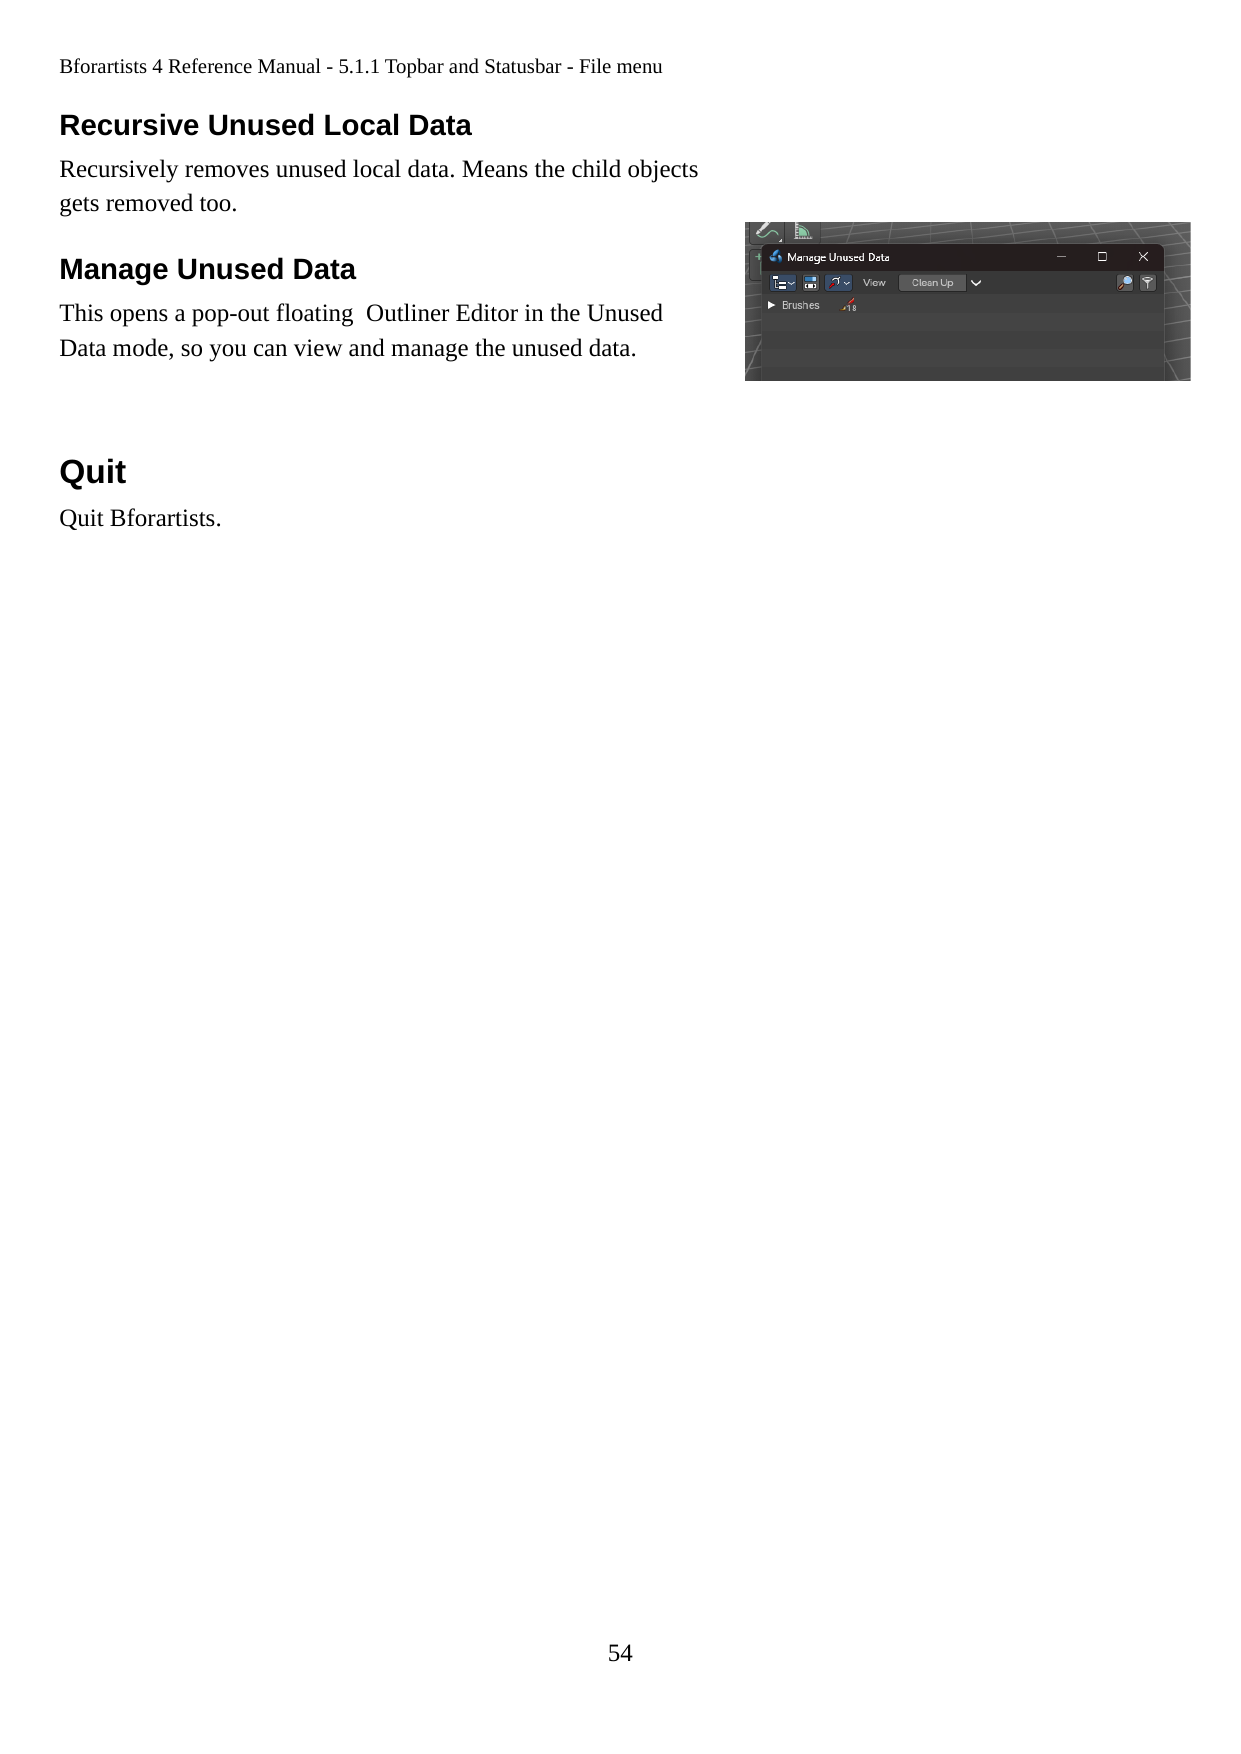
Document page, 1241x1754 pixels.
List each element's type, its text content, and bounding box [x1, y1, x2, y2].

text Quit Bforartists. [59, 503, 1181, 531]
subtitle Recursive Unused Local Data [59, 107, 1181, 141]
subtitle Manage Unused Data [59, 252, 745, 286]
subtitle Quit [59, 452, 1181, 490]
text This opens a pop-out floating Outliner Editor in the Unused Data mode, so you can view and manage the unused data. [59, 298, 745, 361]
text Recursively removes unused local data. Means the child objects gets removed too. [59, 154, 1181, 217]
picture [745, 222, 1191, 381]
